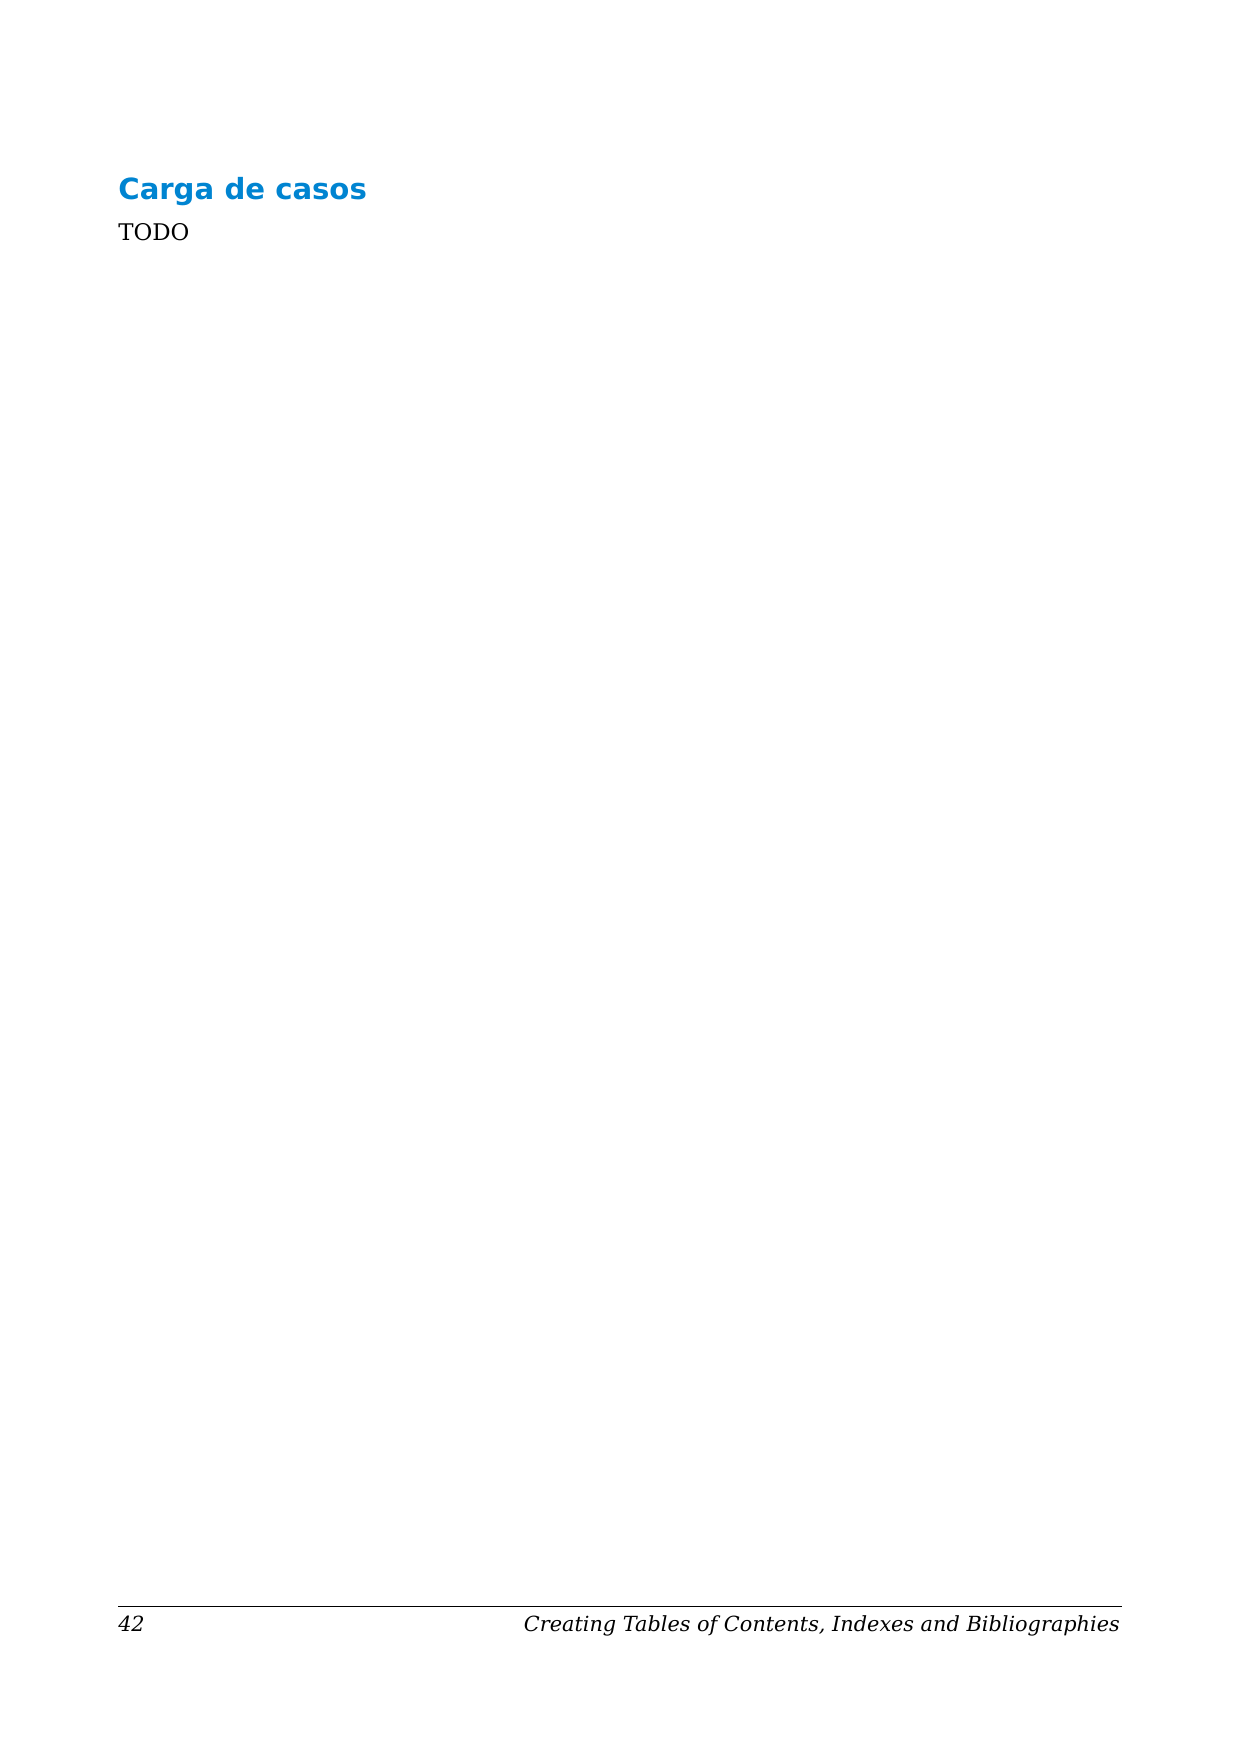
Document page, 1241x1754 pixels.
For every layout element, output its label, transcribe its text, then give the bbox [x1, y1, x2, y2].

subtitle Carga de casos [118, 173, 1122, 207]
text TODO [118, 219, 1122, 246]
